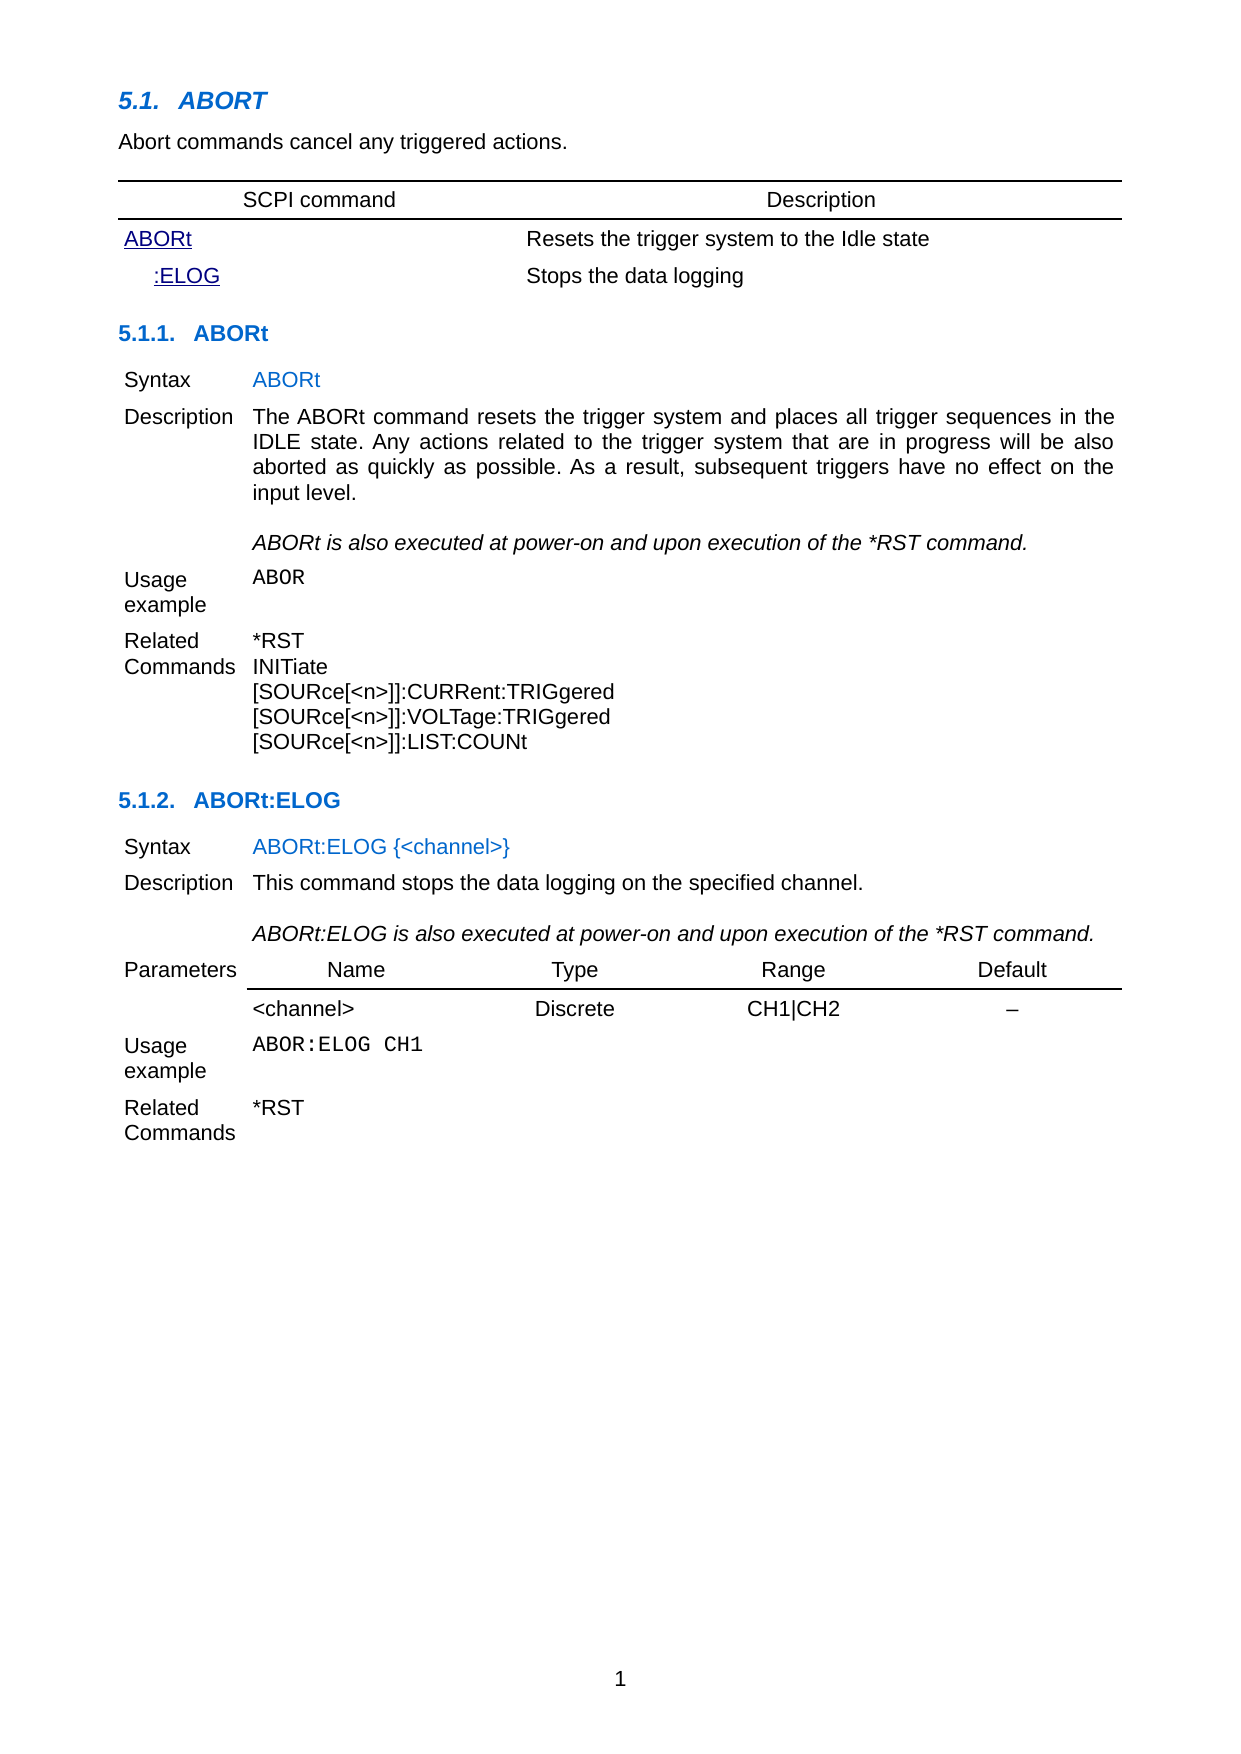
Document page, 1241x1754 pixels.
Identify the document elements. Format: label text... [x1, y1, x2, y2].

subtitle ABORt [118, 320, 1122, 347]
table_header SCPI command [118, 182, 521, 218]
table_cell Related Commands [118, 623, 247, 760]
table_header ABORt [247, 361, 1122, 398]
table_cell *RST INITiate [SOURce[<n>]]:CURRent:TRIGgered [SOURce[<n>]]:VOLTage:TRIGgered [SOURce[<n>]]:LIST:COUNt [247, 623, 1122, 760]
table_header Syntax [118, 828, 247, 864]
table_cell Description [118, 398, 247, 561]
table_cell Default [903, 952, 1122, 988]
subtitle ABORt:ELOG [118, 787, 1122, 813]
text Abort commands cancel any triggered actions. [118, 129, 1122, 154]
table_cell Stops the data logging [521, 257, 1122, 294]
table_cell ABOR:ELOG CH1 [247, 1027, 1122, 1089]
table_cell – [903, 990, 1122, 1027]
subtitle ABORT [118, 86, 1122, 114]
table_cell CH1|CH2 [684, 990, 903, 1027]
table_cell ABORt [118, 220, 521, 257]
table_cell ABOR [247, 561, 1122, 623]
table_cell Name [247, 952, 465, 988]
table_cell :ELOG [118, 257, 521, 294]
table_cell The ABORt command resets the trigger system and places all trigger sequences in the IDLE state. Any actions related to the trigger system that are in progress will be also aborted as quickly as possible. As a result, subsequent triggers have no effect on the input level. ABORt is also executed at power-on and upon execution of the *RST command. [247, 398, 1122, 561]
table_cell Range [684, 952, 903, 988]
table_cell Type [465, 952, 684, 988]
table_cell Discrete [465, 990, 684, 1027]
table_cell Parameters [118, 952, 247, 1027]
table_cell *RST [247, 1089, 1122, 1151]
table_cell Related Commands [118, 1089, 247, 1151]
table_cell Usage example [118, 561, 247, 623]
table_cell <channel> [247, 990, 465, 1027]
table_cell This command stops the data logging on the specified channel. ABORt:ELOG is also executed at power-on and upon execution of the *RST command. [247, 865, 1122, 952]
table_header Syntax [118, 361, 247, 398]
table_header Description [521, 182, 1122, 218]
table_cell Usage example [118, 1027, 247, 1089]
table_header ABORt:ELOG {<channel>} [247, 828, 1122, 864]
table_cell Resets the trigger system to the Idle state [521, 220, 1122, 257]
table_cell Description [118, 865, 247, 952]
